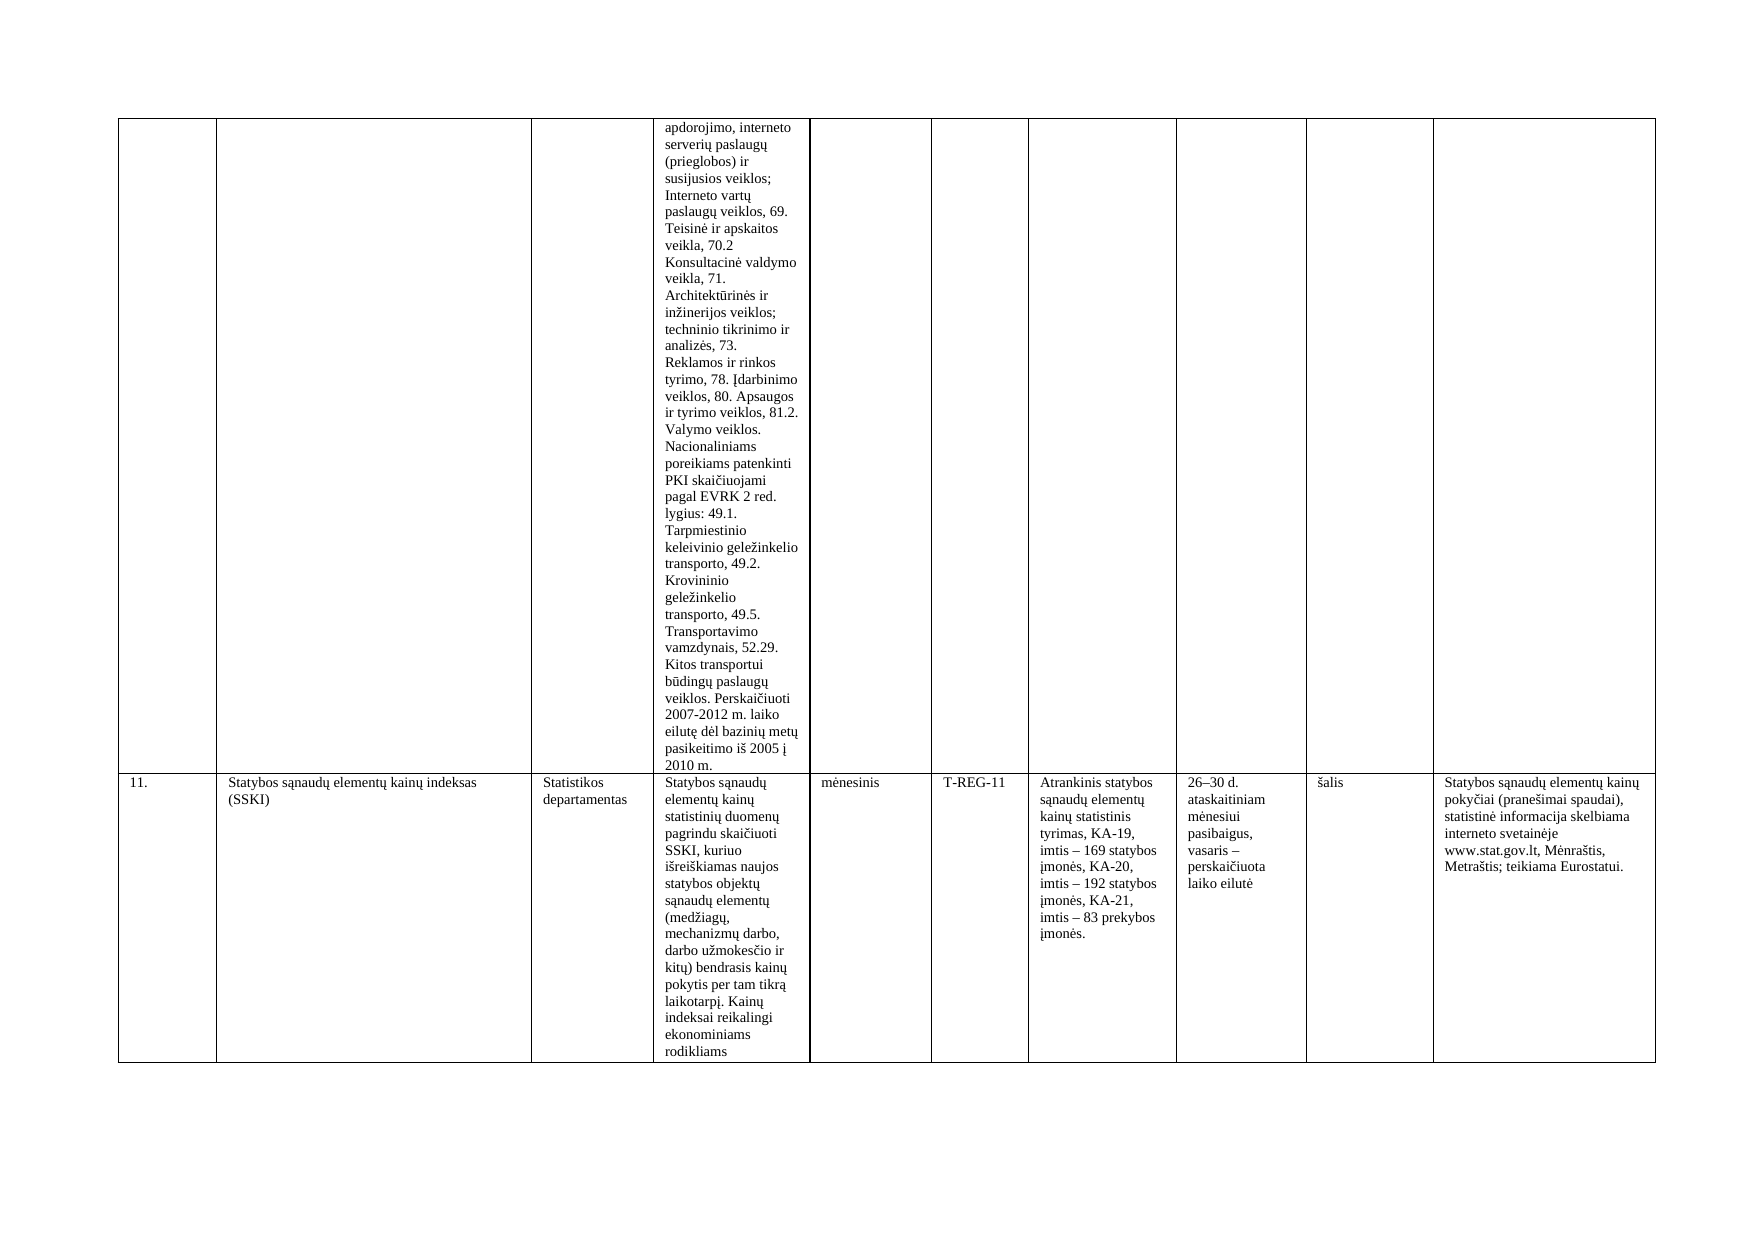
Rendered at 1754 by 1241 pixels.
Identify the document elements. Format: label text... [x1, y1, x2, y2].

table_cell šalis [1307, 774, 1433, 1062]
table_cell apdorojimo, interneto serverių paslaugų (prieglobos) ir susijusios veiklos; Interneto vartų paslaugų veiklos, 69. Teisinė ir apskaitos veikla, 70.2 Konsultacinė valdymo veikla, 71. Architektūrinės ir inžinerijos veiklos; techninio tikrinimo ir analizės, 73. Reklamos ir rinkos tyrimo, 78. Įdarbinimo veiklos, 80. Apsaugos ir tyrimo veiklos, 81.2. Valymo veiklos. Nacionaliniams poreikiams patenkinti PKI skaičiuojami pagal EVRK 2 red. lygius: 49.1. Tarpmiestinio keleivinio geležinkelio transporto, 49.2. Krovininio geležinkelio transporto, 49.5. Transportavimo vamzdynais, 52.29. Kitos transportui būdingų paslaugų veiklos. Perskaičiuoti 2007-2012 m. laiko eilutę dėl bazinių metų pasikeitimo iš 2005 į 2010 m. [654, 119, 809, 773]
table_cell 26–30 d. ataskaitiniam mėnesiui pasibaigus, vasaris – perskaičiuota laiko eilutė [1177, 774, 1306, 1062]
table_cell T-REG-11 [932, 774, 1028, 1062]
table_cell [1434, 119, 1655, 773]
table_cell [217, 119, 531, 773]
table_cell [932, 119, 1028, 773]
table_cell [119, 119, 216, 773]
table_cell [811, 119, 931, 773]
table_cell Statybos sąnaudų elementų kainų indeksas (SSKI) [217, 774, 531, 1062]
table_cell Statistikos departamentas [532, 774, 653, 1062]
table_cell [1177, 119, 1306, 773]
table_cell [1307, 119, 1433, 773]
table_cell 11. [119, 774, 216, 1062]
table_cell Statybos sąnaudų elementų kainų pokyčiai (pranešimai spaudai), statistinė informacija skelbiama interneto svetainėje www.stat.gov.lt, Mėnraštis, Metraštis; teikiama Eurostatui. [1434, 774, 1655, 1062]
table_cell Statybos sąnaudų elementų kainų statistinių duomenų pagrindu skaičiuoti SSKI, kuriuo išreiškiamas naujos statybos objektų sąnaudų elementų (medžiagų, mechanizmų darbo, darbo užmokesčio ir kitų) bendrasis kainų pokytis per tam tikrą laikotarpį. Kainų indeksai reikalingi ekonominiams rodikliams [654, 774, 809, 1062]
table_cell Atrankinis statybos sąnaudų elementų kainų statistinis tyrimas, KA-19, imtis – 169 statybos įmonės, KA-20, imtis – 192 statybos įmonės, KA-21, imtis – 83 prekybos įmonės. [1029, 774, 1176, 1062]
table_cell [1029, 119, 1176, 773]
table_cell mėnesinis [811, 774, 931, 1062]
table_cell [532, 119, 653, 773]
